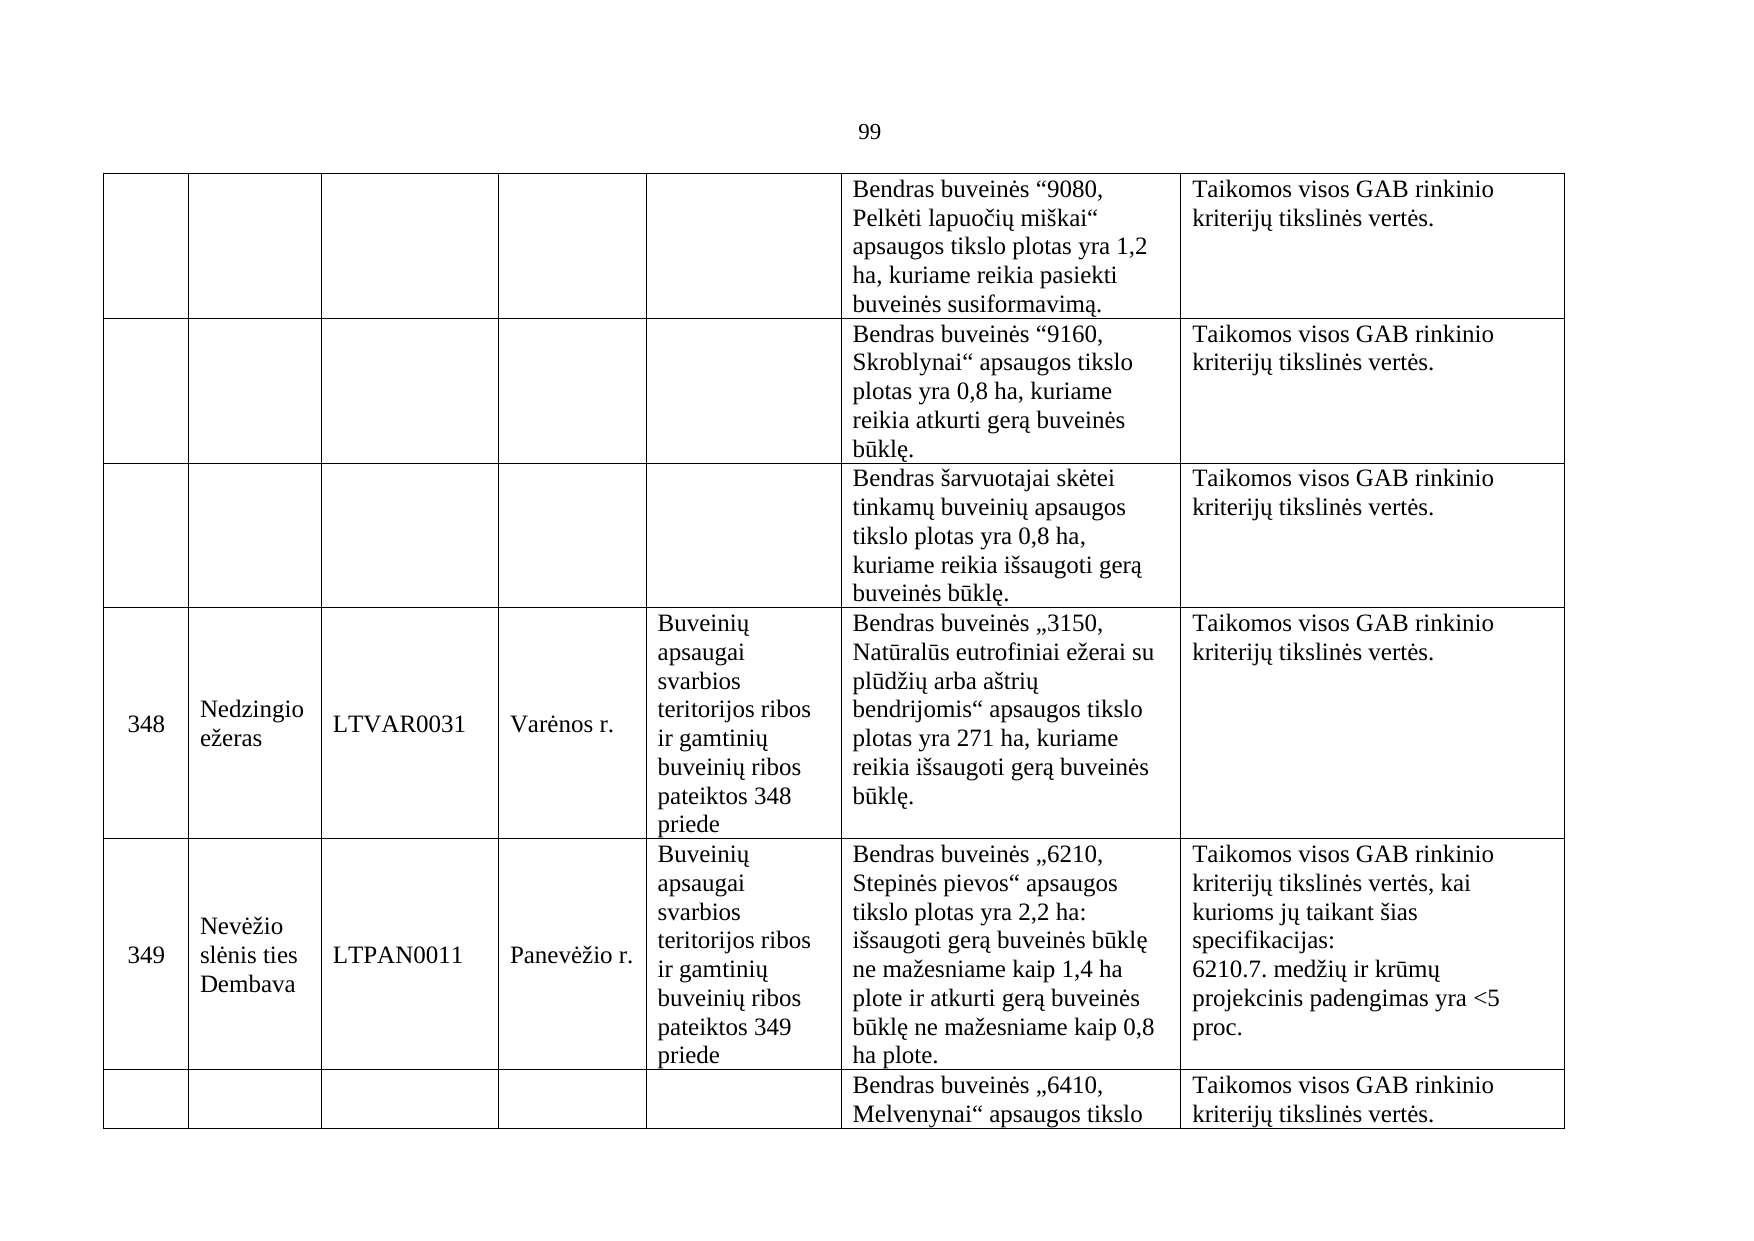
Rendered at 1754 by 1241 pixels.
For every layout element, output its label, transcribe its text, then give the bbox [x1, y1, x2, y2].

table_cell [499, 319, 646, 462]
table_cell Taikomos visos GAB rinkinio kriterijų tikslinės vertės. [1181, 464, 1564, 607]
table_cell Taikomos visos GAB rinkinio kriterijų tikslinės vertės. [1181, 319, 1564, 462]
table_cell [322, 174, 498, 318]
table_cell [189, 319, 321, 462]
table_cell [499, 1070, 646, 1128]
table_cell [189, 464, 321, 607]
table_cell Panevėžio r. [499, 839, 646, 1069]
table_cell [104, 319, 188, 462]
table_cell Bendras buveinės „6410, Melvenynai“ apsaugos tikslo [842, 1070, 1180, 1128]
table_cell Bendras šarvuotajai skėtei tinkamų buveinių apsaugos tikslo plotas yra 0,8 ha, kuriame reikia išsaugoti gerą buveinės būklę. [842, 464, 1180, 607]
table_cell LTPAN0011 [322, 839, 498, 1069]
table_cell [104, 174, 188, 318]
table_cell [499, 174, 646, 318]
table_cell [104, 1070, 188, 1128]
table_cell Varėnos r. [499, 608, 646, 838]
table_cell Taikomos visos GAB rinkinio kriterijų tikslinės vertės. [1181, 608, 1564, 838]
table_cell Nevėžio slėnis ties Dembava [189, 839, 321, 1069]
table_cell [647, 464, 841, 607]
table_cell [322, 464, 498, 607]
table_cell [189, 1070, 321, 1128]
table_cell [647, 1070, 841, 1128]
table_cell Buveinių apsaugai svarbios teritorijos ribos ir gamtinių buveinių ribos pateiktos 349 priede [647, 839, 841, 1069]
table_cell [647, 319, 841, 462]
table_cell [322, 319, 498, 462]
table_cell [647, 174, 841, 318]
table_cell Taikomos visos GAB rinkinio kriterijų tikslinės vertės, kai kurioms jų taikant šias specifikacijas: 6210.7. medžių ir krūmų projekcinis padengimas yra <5 proc. [1181, 839, 1564, 1069]
table_cell 349 [104, 839, 188, 1069]
table_cell Taikomos visos GAB rinkinio kriterijų tikslinės vertės. [1181, 174, 1564, 318]
table_cell Bendras buveinės „3150, Natūralūs eutrofiniai ežerai su plūdžių arba aštrių bendrijomis“ apsaugos tikslo plotas yra 271 ha, kuriame reikia išsaugoti gerą buveinės būklę. [842, 608, 1180, 838]
table_cell Buveinių apsaugai svarbios teritorijos ribos ir gamtinių buveinių ribos pateiktos 348 priede [647, 608, 841, 838]
table_cell 348 [104, 608, 188, 838]
table_cell [189, 174, 321, 318]
table_cell Taikomos visos GAB rinkinio kriterijų tikslinės vertės. [1181, 1070, 1564, 1128]
table_cell [104, 464, 188, 607]
table_cell Nedzingio ežeras [189, 608, 321, 838]
table_cell [499, 464, 646, 607]
table_cell Bendras buveinės „6210, Stepinės pievos“ apsaugos tikslo plotas yra 2,2 ha: išsaugoti gerą buveinės būklę ne mažesniame kaip 1,4 ha plote ir atkurti gerą buveinės būklę ne mažesniame kaip 0,8 ha plote. [842, 839, 1180, 1069]
table_cell LTVAR0031 [322, 608, 498, 838]
table_cell [322, 1070, 498, 1128]
table_cell Bendras buveinės “9080, Pelkėti lapuočių miškai“ apsaugos tikslo plotas yra 1,2 ha, kuriame reikia pasiekti buveinės susiformavimą. [842, 174, 1180, 318]
table_cell Bendras buveinės “9160, Skroblynai“ apsaugos tikslo plotas yra 0,8 ha, kuriame reikia atkurti gerą buveinės būklę. [842, 319, 1180, 462]
